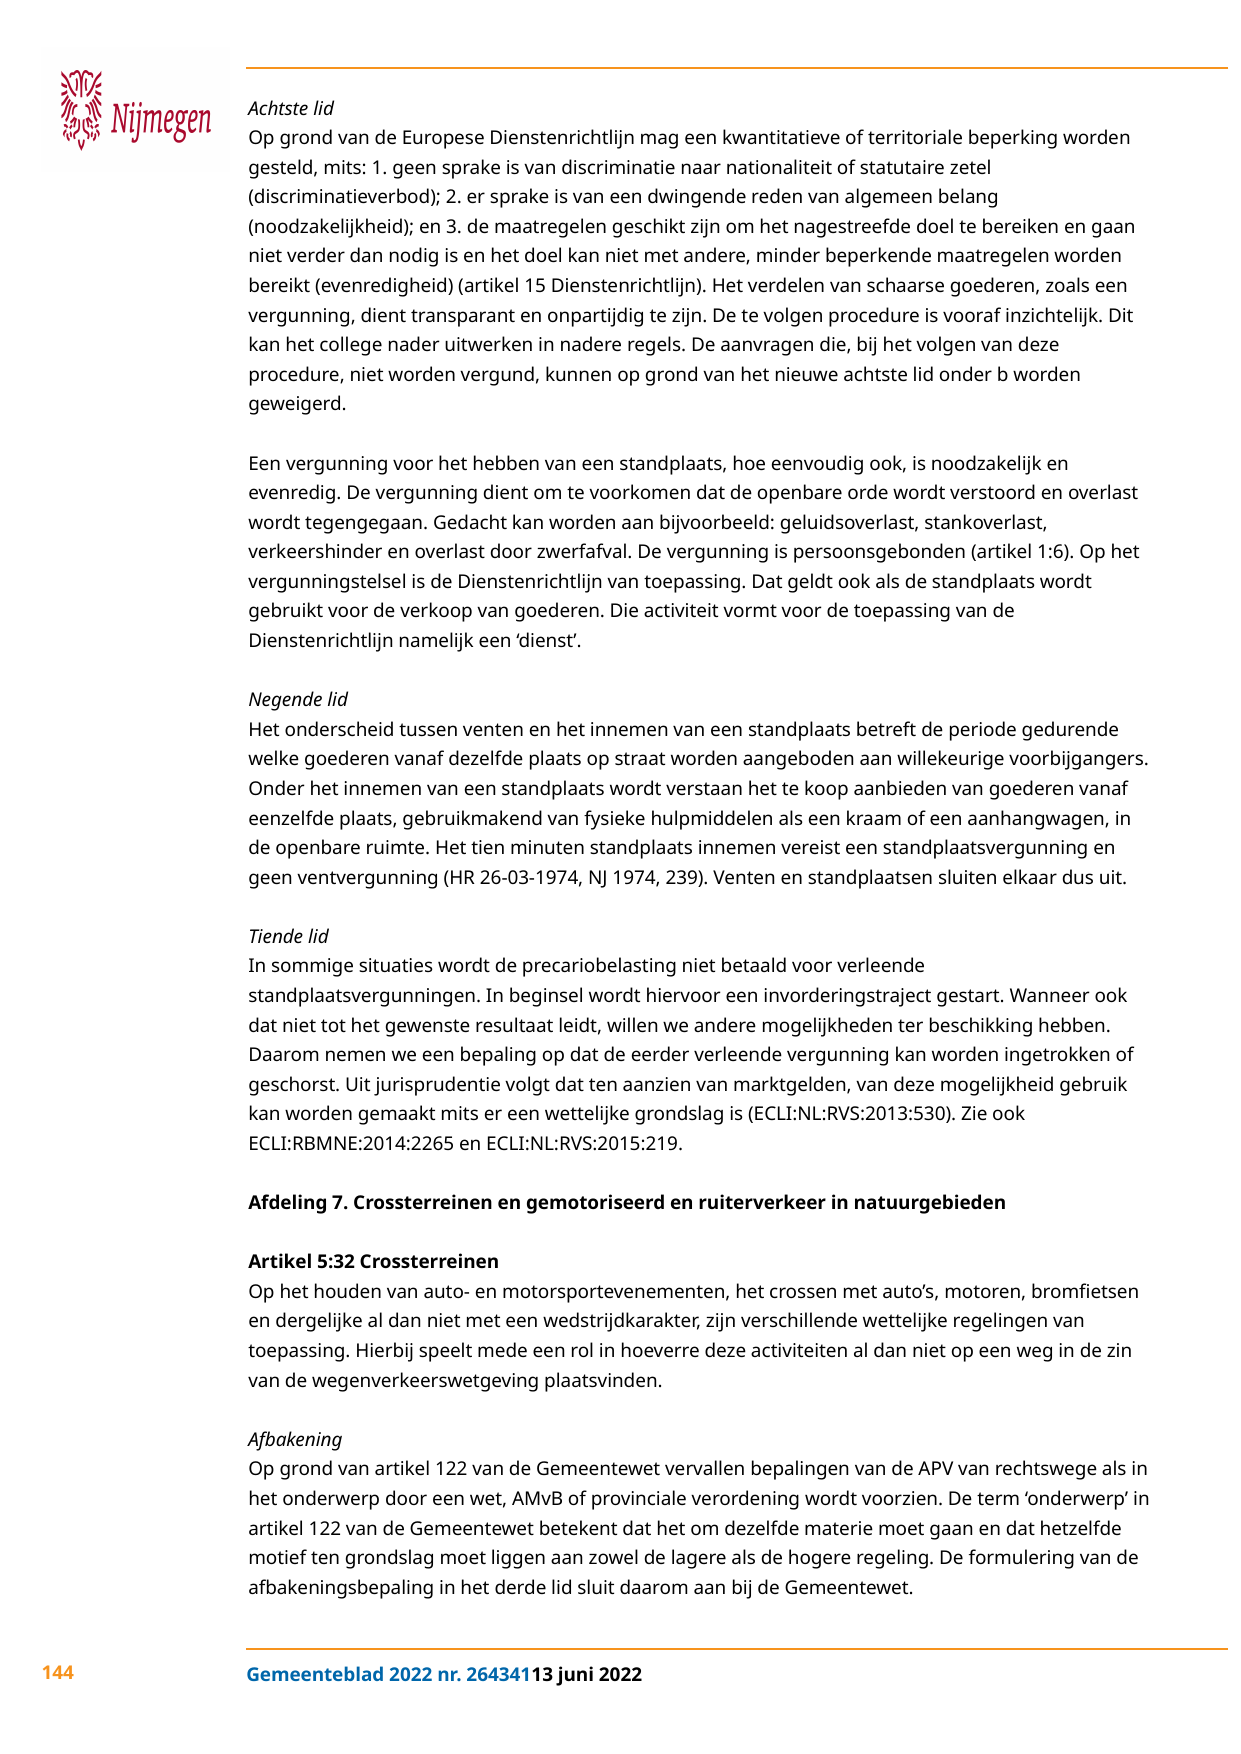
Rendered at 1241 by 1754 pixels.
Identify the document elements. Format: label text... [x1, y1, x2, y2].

picture [41, 47, 231, 172]
text Negende lid [248, 686, 1152, 712]
text Afdeling 7. Crossterreinen en gemotoriseerd en ruiterverkeer in natuurgebieden [248, 1189, 1152, 1215]
text Op het houden van auto- en motorsportevenementen, het crossen met auto’s, motoren, bromfietsen en dergelijke al dan niet met een wedstrijdkarakter, zijn verschillende wettelijke regelingen van toepassing. Hierbij speelt mede een rol in hoeverre deze activiteiten al dan niet op een weg in de zin van de wegenverkeerswetgeving plaatsvinden. [248, 1278, 1152, 1393]
text Een vergunning voor het hebben van een standplaats, hoe eenvoudig ook, is noodzakelijk en evenredig. De vergunning dient om te voorkomen dat de openbare orde wordt verstoord en overlast wordt tegengegaan. Gedacht kan worden aan bijvoorbeeld: geluidsoverlast, stankoverlast, verkeershinder en overlast door zwerfafval. De vergunning is persoonsgebonden (artikel 1:6). Op het vergunningstelsel is de Dienstenrichtlijn van toepassing. Dat geldt ook als de standplaats wordt gebruikt voor de verkoop van goederen. Die activiteit vormt voor de toepassing van de Dienstenrichtlijn namelijk een ‘dienst’. [248, 450, 1152, 653]
text Tiende lid [248, 923, 1152, 949]
text Artikel 5:32 Crossterreinen [248, 1248, 1152, 1274]
text Achtste lid [248, 95, 1152, 121]
text Het onderscheid tussen venten en het innemen van een standplaats betreft de periode gedurende welke goederen vanaf dezelfde plaats op straat worden aangeboden aan willekeurige voorbijgangers. Onder het innemen van een standplaats wordt verstaan het te koop aanbieden van goederen vanaf eenzelfde plaats, gebruikmakend van fysieke hulpmiddelen als een kraam of een aanhangwagen, in de openbare ruimte. Het tien minuten standplaats innemen vereist een standplaatsvergunning en geen ventvergunning (HR 26-03-1974, NJ 1974, 239). Venten en standplaatsen sluiten elkaar dus uit. [248, 716, 1152, 890]
text Op grond van artikel 122 van de Gemeentewet vervallen bepalingen van de APV van rechtswege als in het onderwerp door een wet, AMvB of provinciale verordening wordt voorzien. De term ‘onderwerp’ in artikel 122 van de Gemeentewet betekent dat het om dezelfde materie moet gaan en dat hetzelfde motief ten grondslag moet liggen aan zowel de lagere als de hogere regeling. De formulering van de afbakeningsbepaling in het derde lid sluit daarom aan bij de Gemeentewet. [248, 1456, 1152, 1600]
text Op grond van de Europese Dienstenrichtlijn mag een kwantitatieve of territoriale beperking worden gesteld, mits: 1. geen sprake is van discriminatie naar nationaliteit of statutaire zetel (discriminatieverbod); 2. er sprake is van een dwingende reden van algemeen belang (noodzakelijkheid); en 3. de maatregelen geschikt zijn om het nagestreefde doel te bereiken en gaan niet verder dan nodig is en het doel kan niet met andere, minder beperkende maatregelen worden bereikt (evenredigheid) (artikel 15 Dienstenrichtlijn). Het verdelen van schaarse goederen, zoals een vergunning, dient transparant en onpartijdig te zijn. De te volgen procedure is vooraf inzichtelijk. Dit kan het college nader uitwerken in nadere regels. De aanvragen die, bij het volgen van deze procedure, niet worden vergund, kunnen op grond van het nieuwe achtste lid onder b worden geweigerd. [248, 124, 1152, 416]
text In sommige situaties wordt de precariobelasting niet betaald voor verleende standplaatsvergunningen. In beginsel wordt hiervoor een invorderingstraject gestart. Wanneer ook dat niet tot het gewenste resultaat leidt, willen we andere mogelijkheden ter beschikking hebben. Daarom nemen we een bepaling op dat de eerder verleende vergunning kan worden ingetrokken of geschorst. Uit jurisprudentie volgt dat ten aanzien van marktgelden, van deze mogelijkheid gebruik kan worden gemaakt mits er een wettelijke grondslag is (ECLI:NL:RVS:2013:530). Zie ook ECLI:RBMNE:2014:2265 en ECLI:NL:RVS:2015:219. [248, 953, 1152, 1156]
text Afbakening [248, 1426, 1152, 1452]
